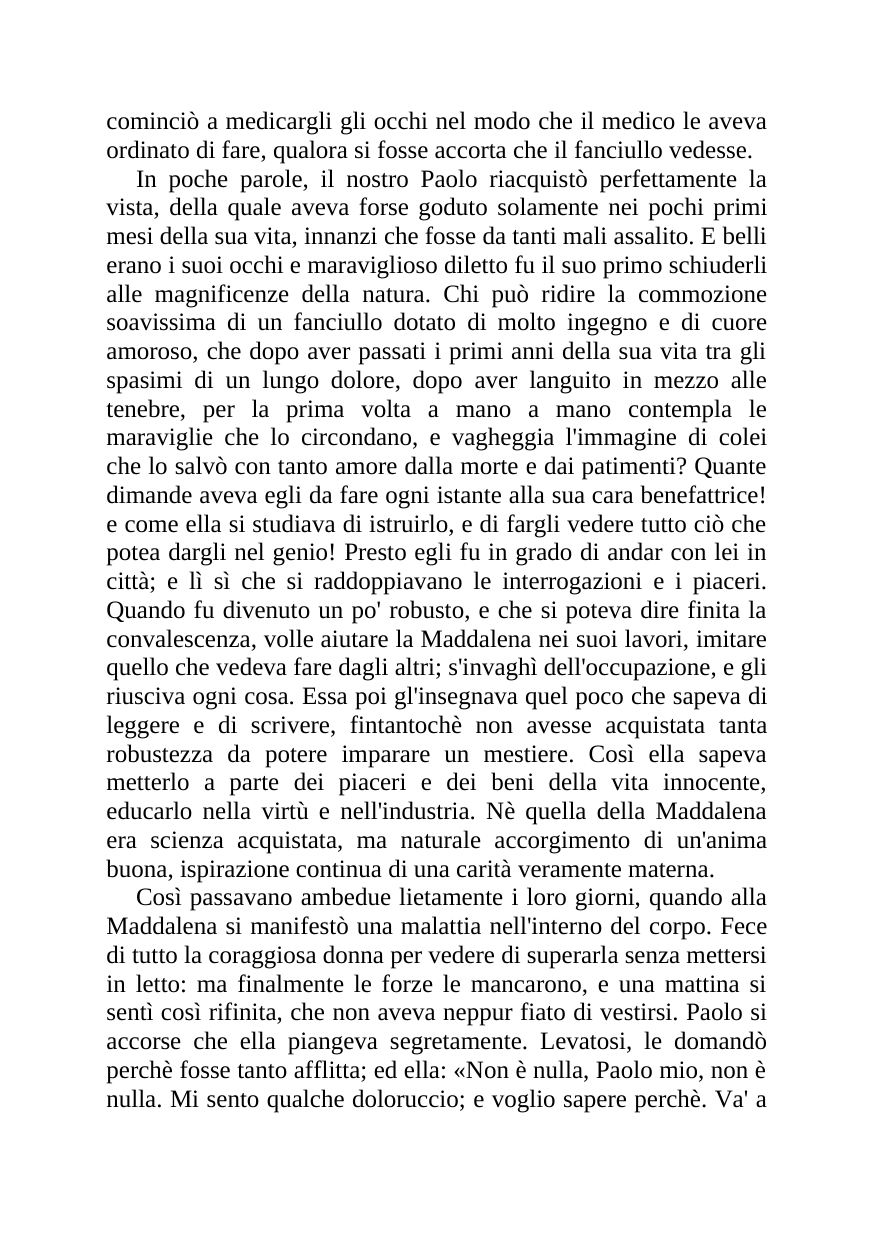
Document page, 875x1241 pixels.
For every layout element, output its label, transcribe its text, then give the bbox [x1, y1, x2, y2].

text In poche parole, il nostro Paolo riacquistò perfettamente la vista, della quale aveva forse goduto solamente nei pochi primi mesi della sua vita, innanzi che fosse da tanti mali assalito. E belli erano i suoi occhi e maraviglioso diletto fu il suo primo schiuderli alle magnificenze della natura. Chi può ridire la commozione soavissima di un fanciullo dotato di molto ingegno e di cuore amoroso, che dopo aver passati i primi anni della sua vita tra gli spasimi di un lungo dolore, dopo aver languito in mezzo alle tenebre, per la prima volta a mano a mano contempla le maraviglie che lo circondano, e vagheggia l'immagine di colei che lo salvò con tanto amore dalla morte e dai patimenti? Quante dimande aveva egli da fare ogni istante alla sua cara benefattrice! e come ella si studiava di istruirlo, e di fargli vedere tutto ciò che potea dargli nel genio! Presto egli fu in grado di andar con lei in città; e lì sì che si raddoppiavano le interrogazioni e i piaceri. Quando fu divenuto un po' robusto, e che si poteva dire finita la convalescenza, volle aiutare la Maddalena nei suoi lavori, imitare quello che vedeva fare dagli altri; s'invaghì dell'occupazione, e gli riusciva ogni cosa. Essa poi gl'insegnava quel poco che sapeva di leggere e di scrivere, fintantochè non avesse acquistata tanta robustezza da potere imparare un mestiere. Così ella sapeva metterlo a parte dei piaceri e dei beni della vita innocente, educarlo nella virtù e nell'industria. Nè quella della Maddalena era scienza acquistata, ma naturale accorgimento di un'anima buona, ispirazione continua di una carità veramente materna. [106, 164, 768, 882]
text cominciò a medicargli gli occhi nel modo che il medico le aveva ordinato di fare, qualora si fosse accorta che il fanciullo vedesse. [106, 106, 768, 164]
text Così passavano ambedue lietamente i loro giorni, quando alla Maddalena si manifestò una malattia nell'interno del corpo. Fece di tutto la coraggiosa donna per vedere di superarla senza mettersi in letto: ma finalmente le forze le mancarono, e una mattina si sentì così rifinita, che non aveva neppur fiato di vestirsi. Paolo si accorse che ella piangeva segretamente. Levatosi, le domandò perchè fosse tanto afflitta; ed ella: «Non è nulla, Paolo mio, non è nulla. Mi sento qualche doloruccio; e voglio sapere perchè. Va' a [106, 882, 768, 1112]
